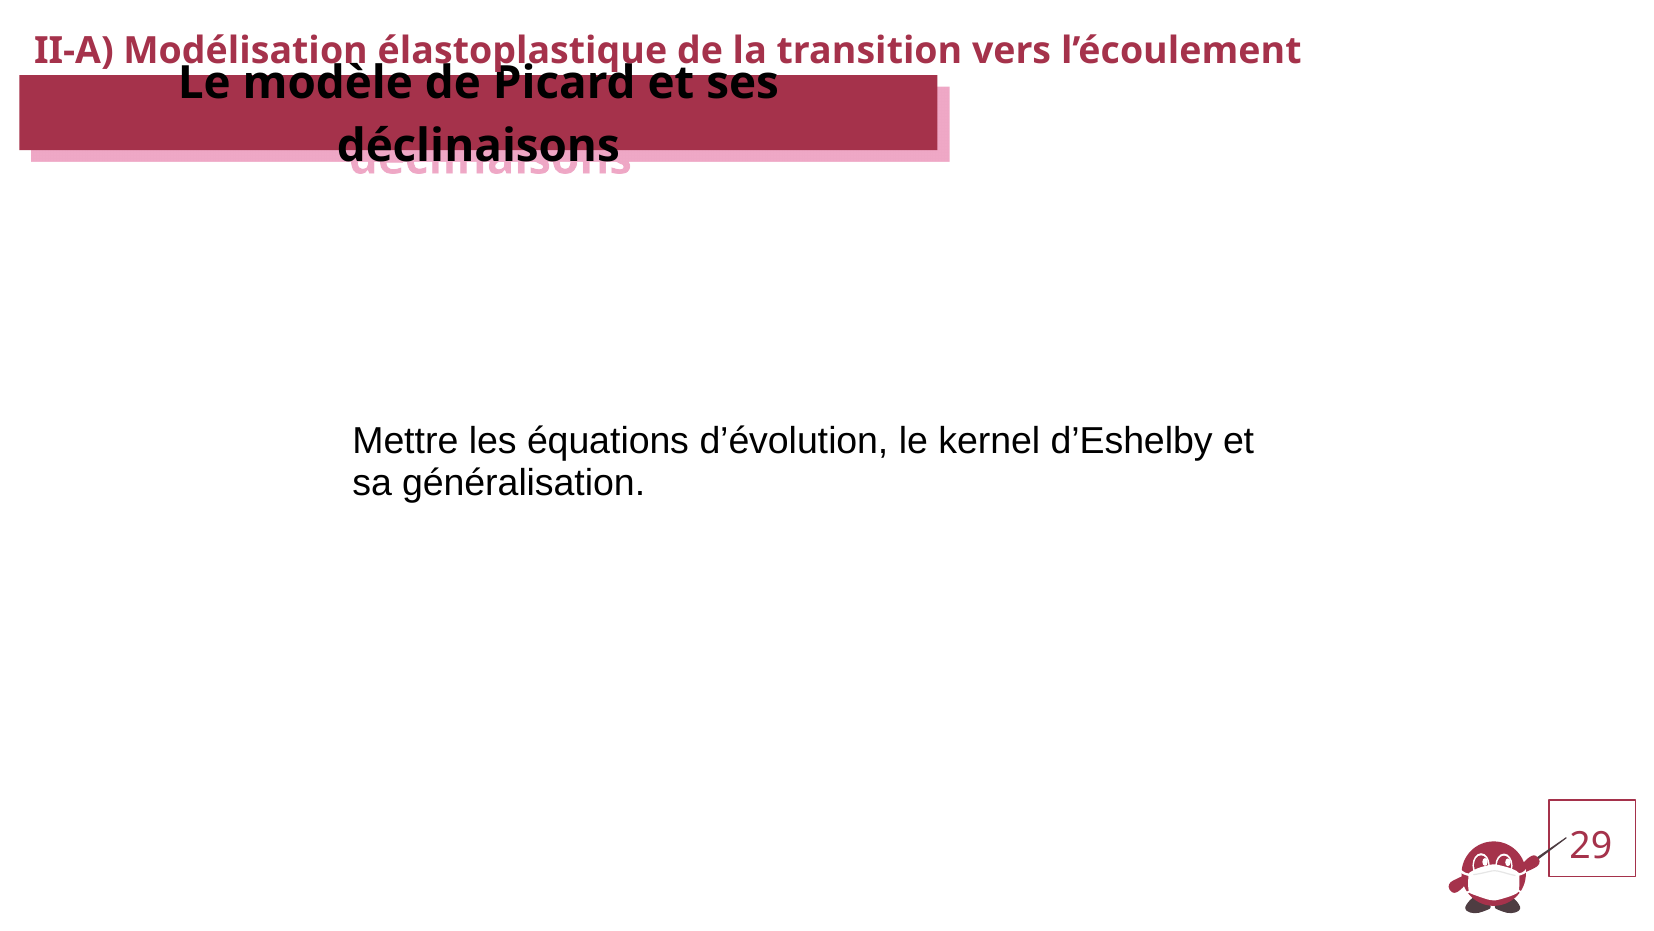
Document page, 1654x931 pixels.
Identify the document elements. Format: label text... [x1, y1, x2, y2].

text_box Le modèle de Picard et ses déclinaisons [19, 76, 938, 151]
text_box Mettre les équations d’évolution, le kernel d’Eshelby et sa généralisation. [337, 412, 1313, 563]
text_box [1492, 811, 1654, 887]
picture [1448, 799, 1637, 914]
text_box II-A) Modélisation élastoplastique de la transition vers l’écoulement [19, 16, 1238, 76]
